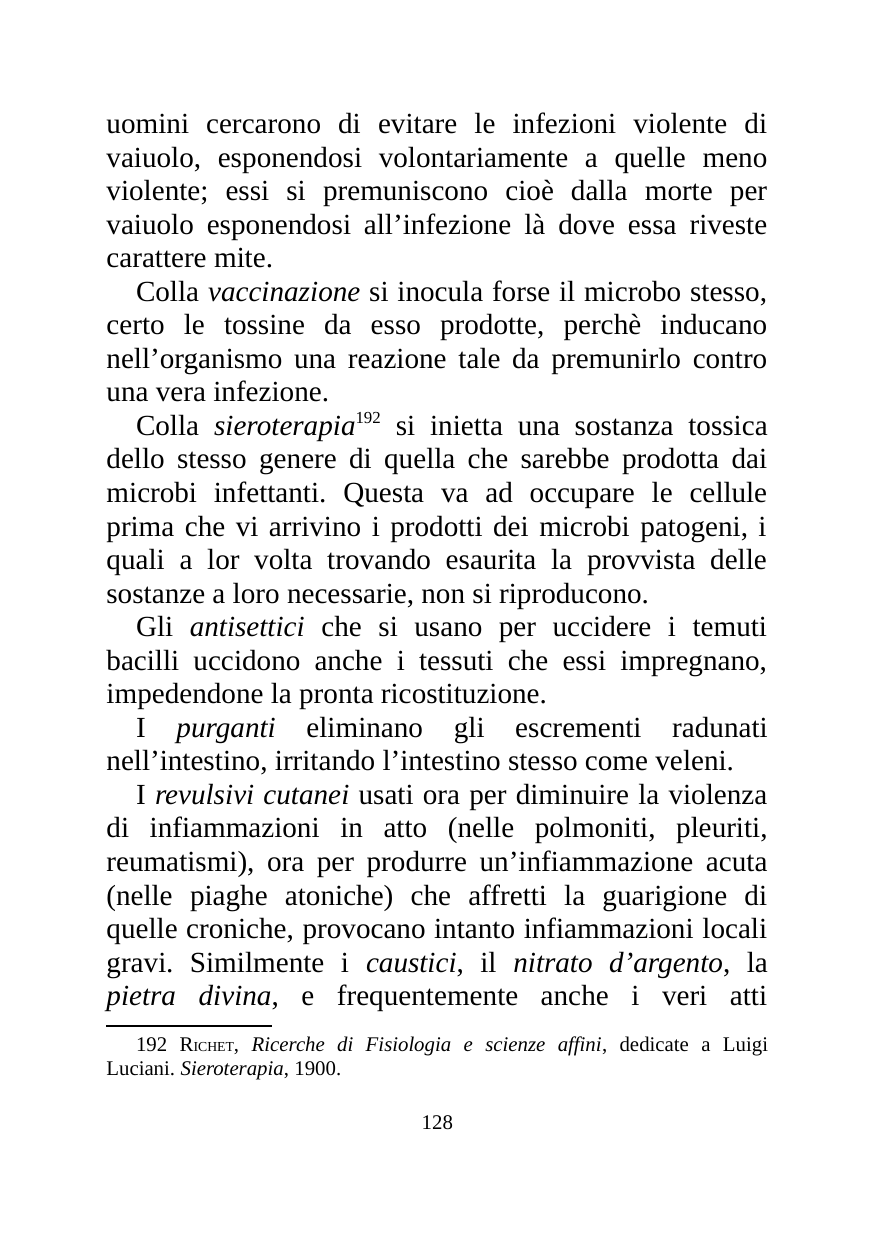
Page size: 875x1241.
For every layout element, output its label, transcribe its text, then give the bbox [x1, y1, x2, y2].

text I purganti eliminano gli escrementi radunati nell’intestino, irritando l’intestino stesso come veleni. [106, 710, 768, 777]
text I revulsivi cutanei usati ora per diminuire la violenza di infiammazioni in atto (nelle polmoniti, pleuriti, reumatismi), ora per produrre un’infiammazione acuta (nelle piaghe atoniche) che affretti la guarigione di quelle croniche, provocano intanto infiammazioni locali gravi. Similmente i caustici, il nitrato d’argento, la pietra divina, e frequentemente anche i veri atti [106, 777, 768, 1012]
text Colla sieroterapia si inietta una sostanza tossica dello stesso genere di quella che sarebbe prodotta dai microbi infettanti. Questa va ad occupare le cellule prima che vi arrivino i prodotti dei microbi patogeni, i quali a lor volta trovando esaurita la provvista delle sostanze a loro necessarie, non si riproducono. [106, 408, 768, 609]
text uomini cercarono di evitare le infezioni violente di vaiuolo, esponendosi volontariamente a quelle meno violente; essi si premuniscono cioè dalla morte per vaiuolo esponendosi all’infezione là dove essa riveste carattere mite. [106, 106, 768, 274]
text Richet, Ricerche di Fisiologia e scienze affini, dedicate a Luigi Luciani. Sieroterapia, 1900. [106, 1032, 768, 1080]
text Colla vaccinazione si inocula forse il microbo stesso, certo le tossine da esso prodotte, perchè inducano nell’organismo una reazione tale da premunirlo contro una vera infezione. [106, 274, 768, 408]
text Gli antisettici che si usano per uccidere i temuti bacilli uccidono anche i tessuti che essi impregnano, impedendone la pronta ricostituzione. [106, 609, 768, 710]
